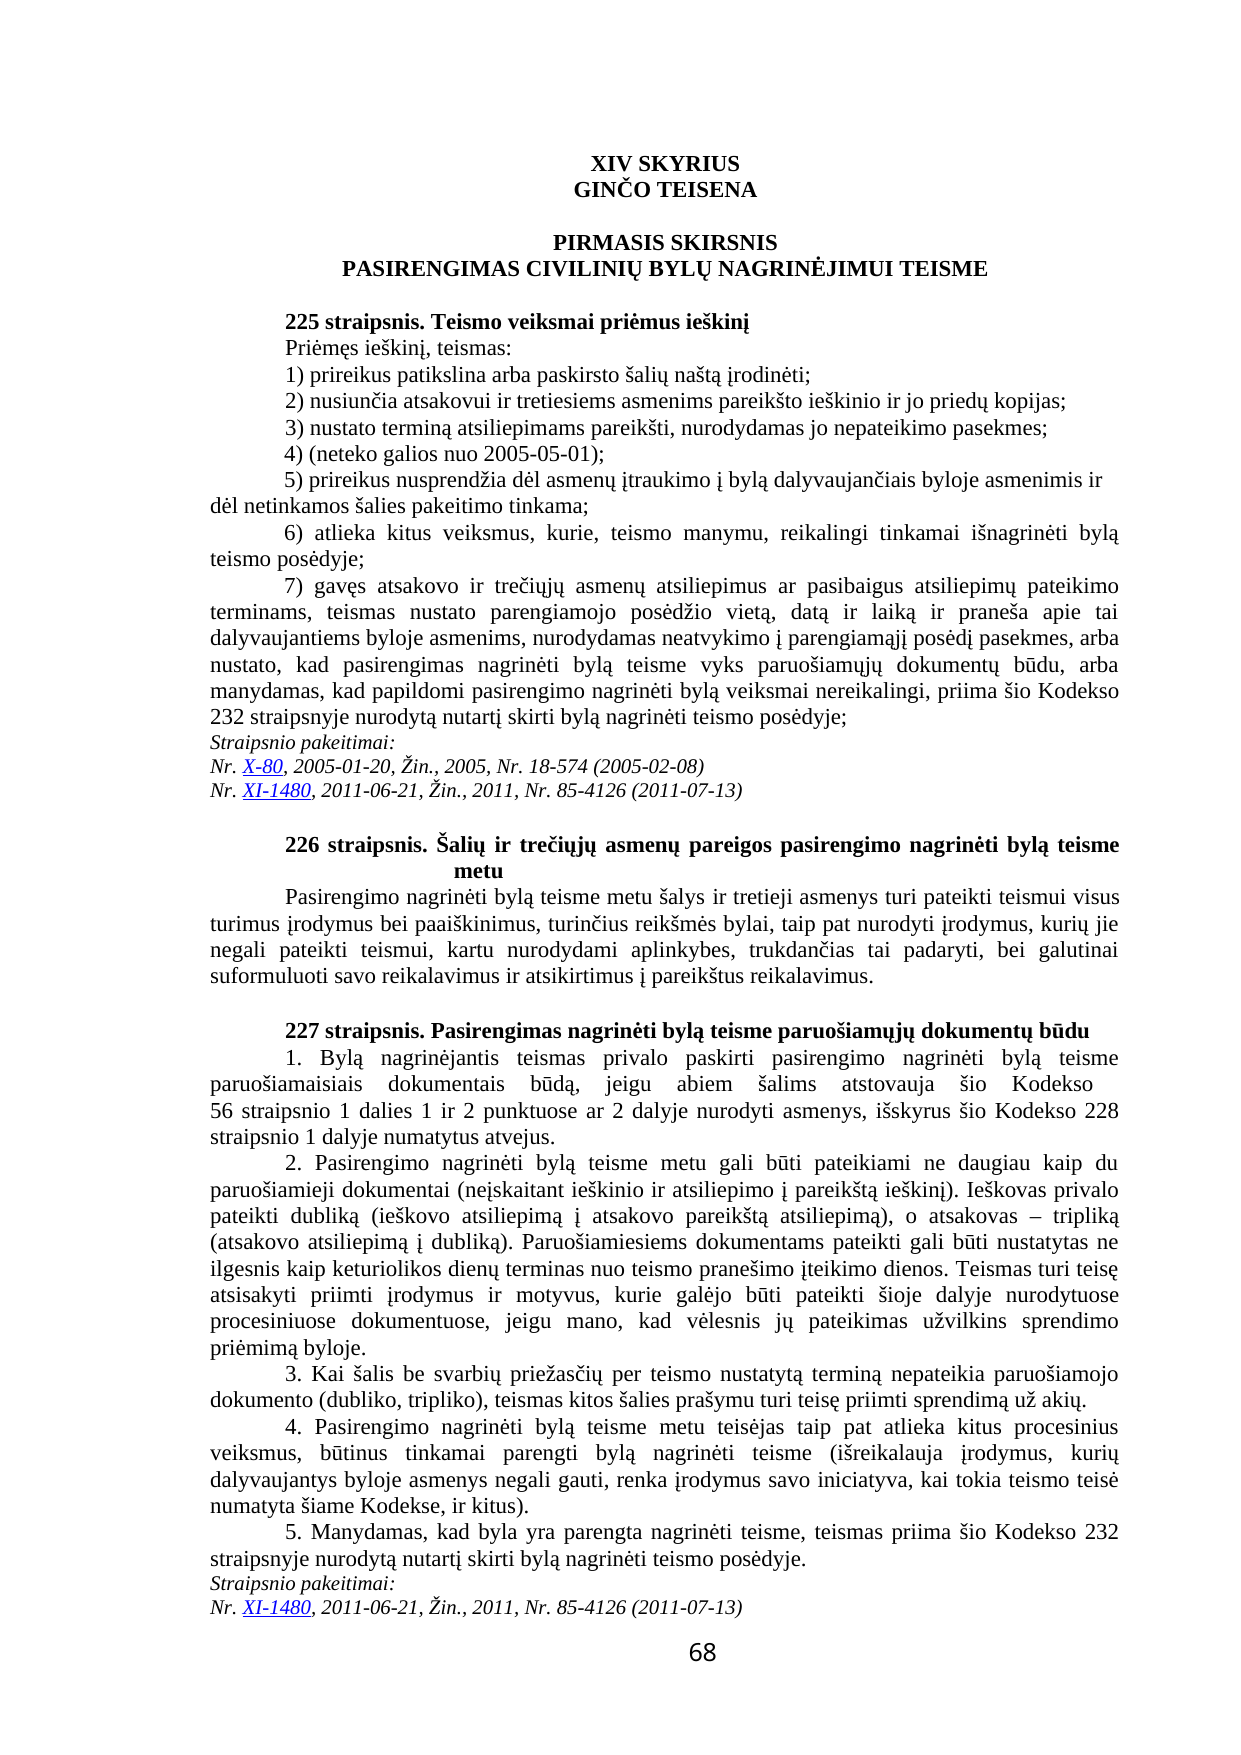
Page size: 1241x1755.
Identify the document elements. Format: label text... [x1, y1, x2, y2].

text 4) (neteko galios nuo 2005-05-01); [210, 440, 1120, 466]
text 3) nustato terminą atsiliepimams pareikšti, nurodydamas jo nepateikimo pasekmes; [210, 413, 1120, 440]
text 225 straipsnis. Teismo veiksmai priėmus ieškinį [210, 308, 1120, 334]
text Straipsnio pakeitimai: [210, 730, 1120, 754]
text 3. Kai šalis be svarbių priežasčių per teismo nustatytą terminą nepateikia paruošiamojo dokumento (dubliko, tripliko), teismas kitos šalies prašymu turi teisę priimti sprendimą už akių. [210, 1360, 1120, 1413]
text 7) gavęs atsakovo ir trečiųjų asmenų atsiliepimus ar pasibaigus atsiliepimų pateikimo terminams, teismas nustato parengiamojo posėdžio vietą, datą ir laiką ir praneša apie tai dalyvaujantiems byloje asmenims, nurodydamas neatvykimo į parengiamąjį posėdį pasekmes, arba nustato, kad pasirengimas nagrinėti bylą teisme vyks paruošiamųjų dokumentų būdu, arba manydamas, kad papildomi pasirengimo nagrinėti bylą veiksmai nereikalingi, priima šio Kodekso 232 straipsnyje nurodytą nutartį skirti bylą nagrinėti teismo posėdyje; [210, 572, 1120, 730]
text GINČO TEISENA [210, 176, 1120, 203]
text 6) atlieka kitus veiksmus, kurie, teismo manymu, reikalingi tinkamai išnagrinėti bylą teismo posėdyje; [210, 519, 1120, 572]
text Priėmęs ieškinį, teismas: [210, 334, 1120, 361]
text PirmasIS skirsnis [210, 229, 1120, 255]
text 2) nusiunčia atsakovui ir tretiesiems asmenims pareikšto ieškinio ir jo priedų kopijas; [210, 387, 1120, 413]
text 5. Manydamas, kad byla yra parengta nagrinėti teisme, teismas priima šio Kodekso 232 straipsnyje nurodytą nutartį skirti bylą nagrinėti teismo posėdyje. [210, 1518, 1120, 1571]
text Nr. XI-1480, 2011-06-21, Žin., 2011, Nr. 85-4126 (2011-07-13) [210, 1595, 1120, 1619]
text XIV SKYRIUS [210, 150, 1120, 176]
text 1. Bylą nagrinėjantis teismas privalo paskirti pasirengimo nagrinėti bylą teisme paruošiamaisiais dokumentais būdą, jeigu abiem šalims atstovauja šio Kodekso 56 straipsnio 1 dalies 1 ir 2 punktuose ar 2 dalyje nurodyti asmenys, išskyrus šio Kodekso 228 straipsnio 1 dalyje numatytus atvejus. [210, 1044, 1120, 1149]
text Straipsnio pakeitimai: [210, 1571, 1120, 1595]
text 1) prireikus patikslina arba paskirsto šalių naštą įrodinėti; [210, 361, 1120, 387]
text 5) prireikus nusprendžia dėl asmenų įtraukimo į bylą dalyvaujančiais byloje asmenimis ir dėl netinkamos šalies pakeitimo tinkama; [210, 466, 1120, 519]
text Pasirengimas civilinių bylų nagrinėjimui TEISME [210, 255, 1120, 282]
text 4. Pasirengimo nagrinėti bylą teisme metu teisėjas taip pat atlieka kitus procesinius veiksmus, būtinus tinkamai parengti bylą nagrinėti teisme (išreikalauja įrodymus, kurių dalyvaujantys byloje asmenys negali gauti, renka įrodymus savo iniciatyva, kai tokia teismo teisė numatyta šiame Kodekse, ir kitus). [210, 1413, 1120, 1518]
text Nr. X-80, 2005-01-20, Žin., 2005, Nr. 18-574 (2005-02-08) [210, 754, 1120, 778]
text 227 straipsnis. Pasirengimas nagrinėti bylą teisme paruošiamųjų dokumentų būdu [285, 1018, 1120, 1044]
text Nr. XI-1480, 2011-06-21, Žin., 2011, Nr. 85-4126 (2011-07-13) [210, 778, 1120, 802]
text 2. Pasirengimo nagrinėti bylą teisme metu gali būti pateikiami ne daugiau kaip du paruošiamieji dokumentai (neįskaitant ieškinio ir atsiliepimo į pareikštą ieškinį). Ieškovas privalo pateikti dubliką (ieškovo atsiliepimą į atsakovo pareikštą atsiliepimą), o atsakovas – tripliką (atsakovo atsiliepimą į dubliką). Paruošiamiesiems dokumentams pateikti gali būti nustatytas ne ilgesnis kaip keturiolikos dienų terminas nuo teismo pranešimo įteikimo dienos. Teismas turi teisę atsisakyti priimti įrodymus ir motyvus, kurie galėjo būti pateikti šioje dalyje nurodytuose procesiniuose dokumentuose, jeigu mano, kad vėlesnis jų pateikimas užvilkins sprendimo priėmimą byloje. [210, 1149, 1120, 1360]
text Pasirengimo nagrinėti bylą teisme metu šalys ir tretieji asmenys turi pateikti teismui visus turimus įrodymus bei paaiškinimus, turinčius reikšmės bylai, taip pat nurodyti įrodymus, kurių jie negali pateikti teismui, kartu nurodydami aplinkybes, trukdančias tai padaryti, bei galutinai suformuluoti savo reikalavimus ir atsikirtimus į pareikštus reikalavimus. [210, 883, 1120, 989]
text 226 straipsnis. Šalių ir trečiųjų asmenų pareigos pasirengimo nagrinėti bylą teisme metu [285, 831, 1120, 883]
